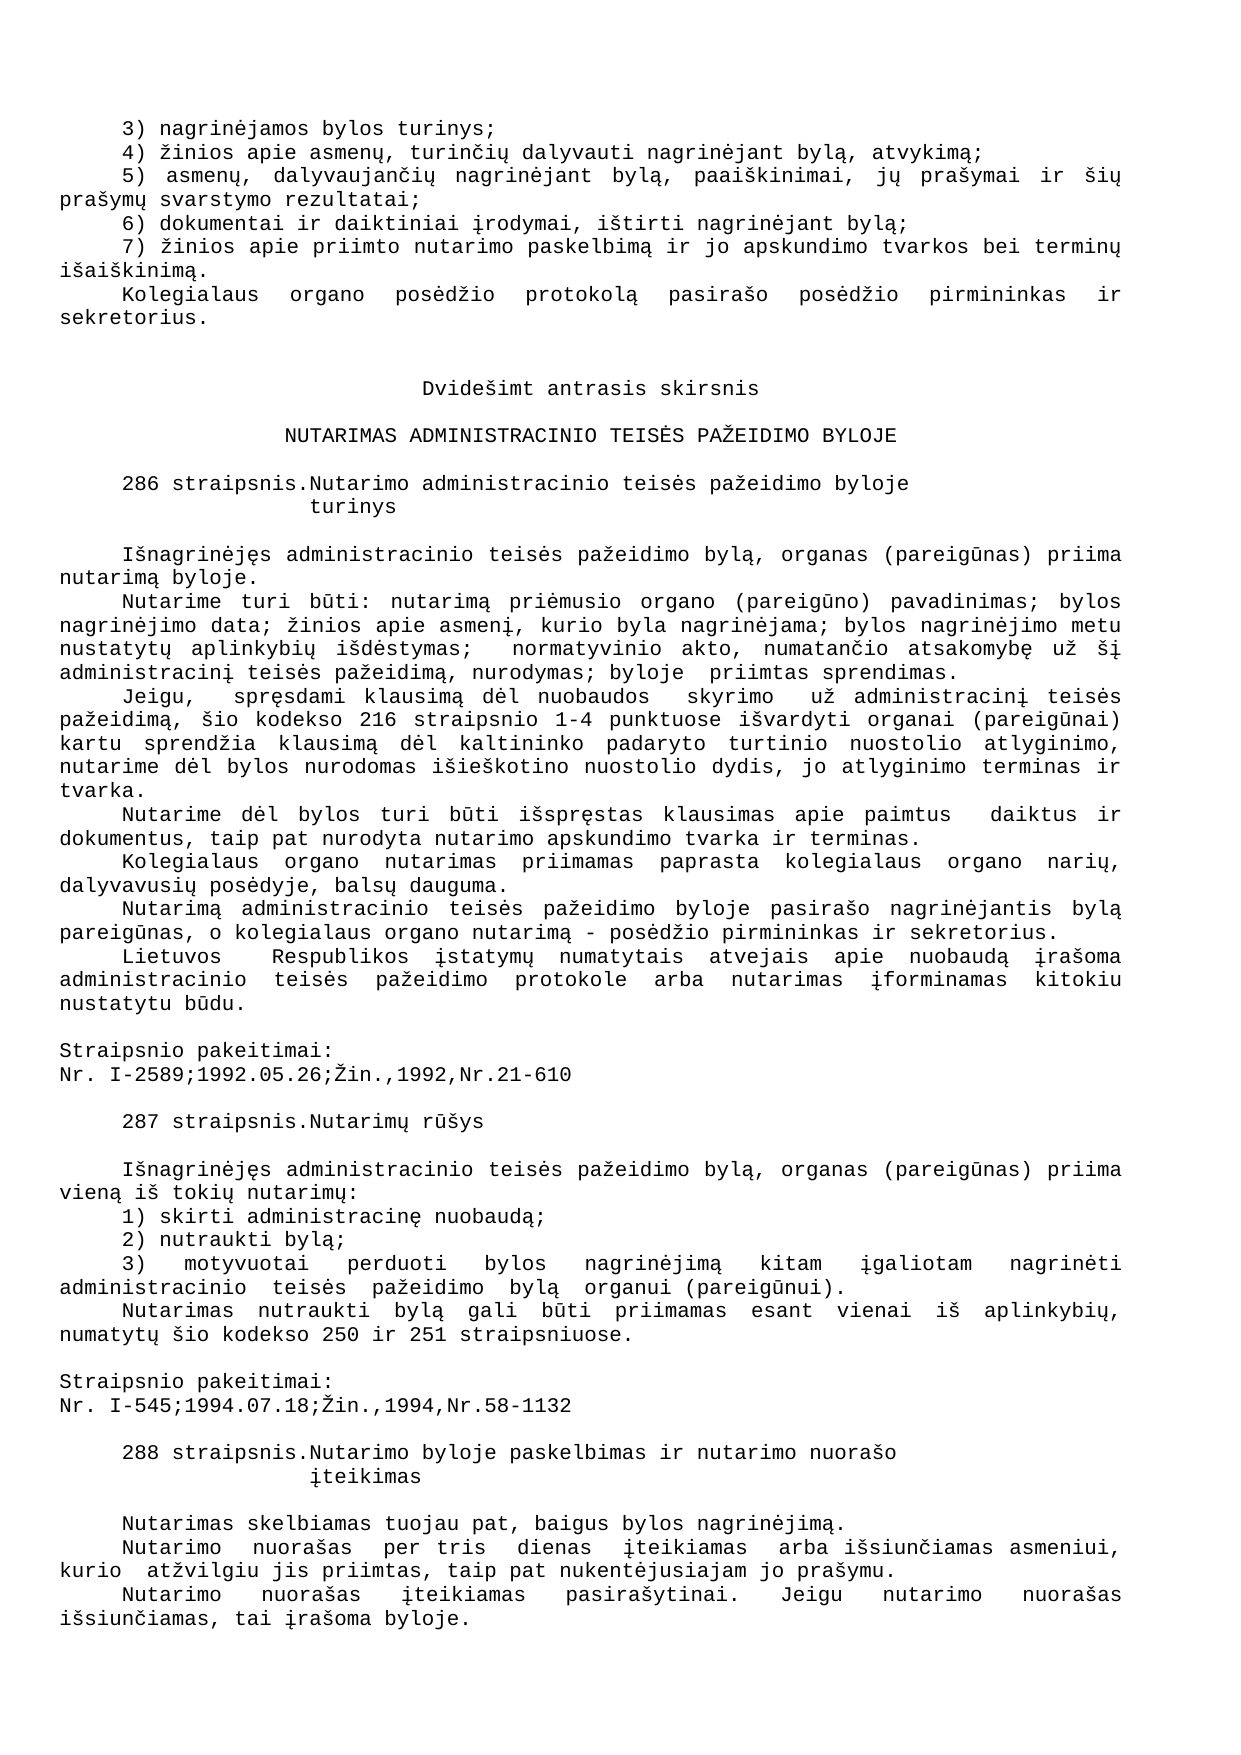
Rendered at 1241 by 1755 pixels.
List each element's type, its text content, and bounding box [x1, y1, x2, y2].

text Nutarimas skelbiamas tuojau pat, baigus bylos nagrinėjimą. [59, 1513, 1122, 1537]
text 287 straipsnis.Nutarimų rūšys [59, 1111, 1122, 1135]
text 7) žinios apie priimto nutarimo paskelbimą ir jo apskundimo tvarkos bei terminų išaiškinimą. [59, 236, 1122, 284]
text Kolegialaus organo nutarimas priimamas paprasta kolegialaus organo narių, dalyvavusių posėdyje, balsų dauguma. [59, 851, 1122, 898]
text Straipsnio pakeitimai: [59, 1040, 1122, 1064]
text Nutarime dėl bylos turi būti išspręstas klausimas apie paimtus daiktus ir dokumentus, taip pat nurodyta nutarimo apskundimo tvarka ir terminas. [59, 804, 1122, 851]
text 288 straipsnis.Nutarimo byloje paskelbimas ir nutarimo nuorašo [59, 1442, 1122, 1466]
text Straipsnio pakeitimai: [59, 1371, 1122, 1395]
text Išnagrinėjęs administracinio teisės pažeidimo bylą, organas (pareigūnas) priima vieną iš tokių nutarimų: [59, 1158, 1122, 1206]
text 3) nagrinėjamos bylos turinys; [59, 118, 1122, 142]
text Jeigu, spręsdami klausimą dėl nuobaudos skyrimo už administracinį teisės pažeidimą, šio kodekso 216 straipsnio 1-4 punktuose išvardyti organai (pareigūnai) kartu sprendžia klausimą dėl kaltininko padaryto turtinio nuostolio atlyginimo, nutarime dėl bylos nurodomas išieškotino nuostolio dydis, jo atlyginimo terminas ir tvarka. [59, 686, 1122, 804]
text Lietuvos Respublikos įstatymų numatytais atvejais apie nuobaudą įrašoma administracinio teisės pažeidimo protokole arba nutarimas įforminamas kitokiu nustatytu būdu. [59, 946, 1122, 1017]
text 3) motyvuotai perduoti bylos nagrinėjimą kitam įgaliotam nagrinėti administracinio teisės pažeidimo bylą organui (pareigūnui). [59, 1253, 1122, 1300]
text 286 straipsnis.Nutarimo administracinio teisės pažeidimo byloje [59, 473, 1122, 496]
text 2) nutraukti bylą; [59, 1229, 1122, 1253]
text turinys [59, 496, 1122, 520]
text 6) dokumentai ir daiktiniai įrodymai, ištirti nagrinėjant bylą; [59, 213, 1122, 236]
text Nutarime turi būti: nutarimą priėmusio organo (pareigūno) pavadinimas; bylos nagrinėjimo data; žinios apie asmenį, kurio byla nagrinėjama; bylos nagrinėjimo metu nustatytų aplinkybių išdėstymas; normatyvinio akto, numatančio atsakomybę už šį administracinį teisės pažeidimą, nurodymas; byloje priimtas sprendimas. [59, 591, 1122, 686]
text Nr. I-2589;1992.05.26;Žin.,1992,Nr.21-610 [59, 1064, 1122, 1088]
text 4) žinios apie asmenų, turinčių dalyvauti nagrinėjant bylą, atvykimą; [59, 142, 1122, 165]
text Dvidešimt antrasis skirsnis [59, 378, 1122, 402]
text 1) skirti administracinę nuobaudą; [59, 1206, 1122, 1229]
text Išnagrinėjęs administracinio teisės pažeidimo bylą, organas (pareigūnas) priima nutarimą byloje. [59, 544, 1122, 591]
text Kolegialaus organo posėdžio protokolą pasirašo posėdžio pirmininkas ir sekretorius. [59, 284, 1122, 331]
text Nutarimo nuorašas per tris dienas įteikiamas arba išsiunčiamas asmeniui, kurio atžvilgiu jis priimtas, taip pat nukentėjusiajam jo prašymu. [59, 1537, 1122, 1584]
text Nutarimas nutraukti bylą gali būti priimamas esant vienai iš aplinkybių, numatytų šio kodekso 250 ir 251 straipsniuose. [59, 1300, 1122, 1348]
text Nr. I-545;1994.07.18;Žin.,1994,Nr.58-1132 [59, 1395, 1122, 1419]
text NUTARIMAS ADMINISTRACINIO TEISĖS PAŽEIDIMO BYLOJE [59, 426, 1122, 449]
text įteikimas [59, 1466, 1122, 1489]
text Nutarimą administracinio teisės pažeidimo byloje pasirašo nagrinėjantis bylą pareigūnas, o kolegialaus organo nutarimą - posėdžio pirmininkas ir sekretorius. [59, 898, 1122, 946]
text Nutarimo nuorašas įteikiamas pasirašytinai. Jeigu nutarimo nuorašas išsiunčiamas, tai įrašoma byloje. [59, 1584, 1122, 1631]
text 5) asmenų, dalyvaujančių nagrinėjant bylą, paaiškinimai, jų prašymai ir šių prašymų svarstymo rezultatai; [59, 165, 1122, 213]
